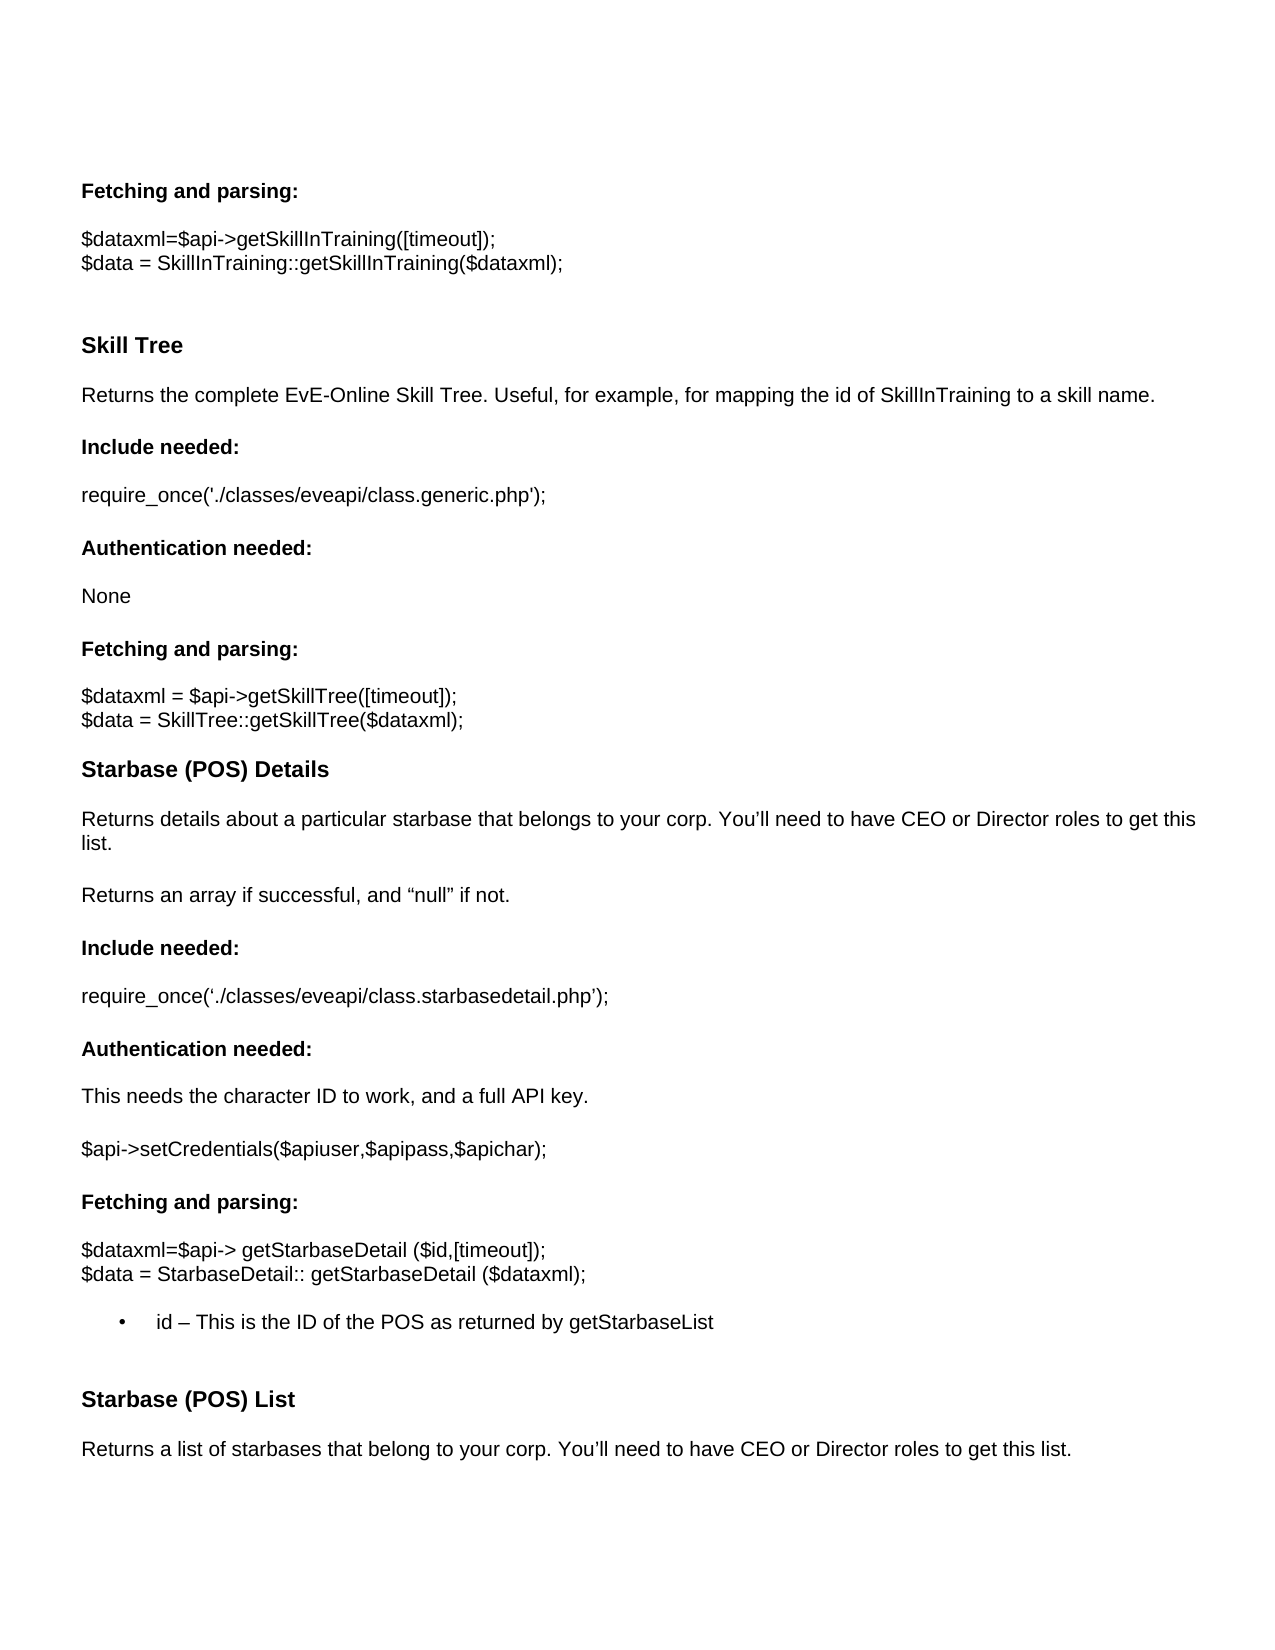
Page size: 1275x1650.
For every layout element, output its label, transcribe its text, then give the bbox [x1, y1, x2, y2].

text Fetching and parsing: [81, 636, 1198, 660]
text $dataxml = $api->getSkillTree([timeout]); [81, 684, 1198, 708]
text Fetching and parsing: [81, 1190, 1198, 1214]
text Authentication needed: [81, 1036, 1198, 1060]
text Returns an array if successful, and “null” if not. [81, 883, 1198, 907]
text $dataxml=$api->getSkillInTraining([timeout]); [81, 227, 1198, 251]
text require_once('./classes/eveapi/class.generic.php'); [81, 483, 1198, 507]
text Starbase (POS) Details [81, 756, 1198, 782]
text Returns the complete EvE-Online Skill Tree. Useful, for example, for mapping the id of SkillInTraining to a skill name. [81, 382, 1198, 406]
text None [81, 584, 1198, 608]
text Returns details about a particular starbase that belongs to your corp. You’ll need to have CEO or Director roles to get this list. [81, 806, 1198, 854]
text $api->setCredentials($apiuser,$apipass,$apichar); [81, 1137, 1198, 1161]
text Starbase (POS) List [81, 1386, 1198, 1413]
text $data = StarbaseDetail:: getStarbaseDetail ($dataxml); [81, 1262, 1198, 1286]
text $data = SkillInTraining::getSkillInTraining($dataxml); [81, 251, 1198, 274]
list id – This is the ID of the POS as returned by getStarbaseList [119, 1309, 1198, 1334]
text Include needed: [81, 936, 1198, 960]
text Authentication needed: [81, 536, 1198, 560]
text $dataxml=$api-> getStarbaseDetail ($id,[timeout]); [81, 1238, 1198, 1262]
text Skill Tree [81, 332, 1198, 358]
text $data = SkillTree::getSkillTree($dataxml); [81, 708, 1198, 732]
text Fetching and parsing: [81, 179, 1198, 203]
text This needs the character ID to work, and a full API key. [81, 1084, 1198, 1108]
text Returns a list of starbases that belong to your corp. You’ll need to have CEO or Director roles to get this list. [81, 1437, 1198, 1461]
text require_once(‘./classes/eveapi/class.starbasedetail.php’); [81, 984, 1198, 1008]
text Include needed: [81, 435, 1198, 459]
